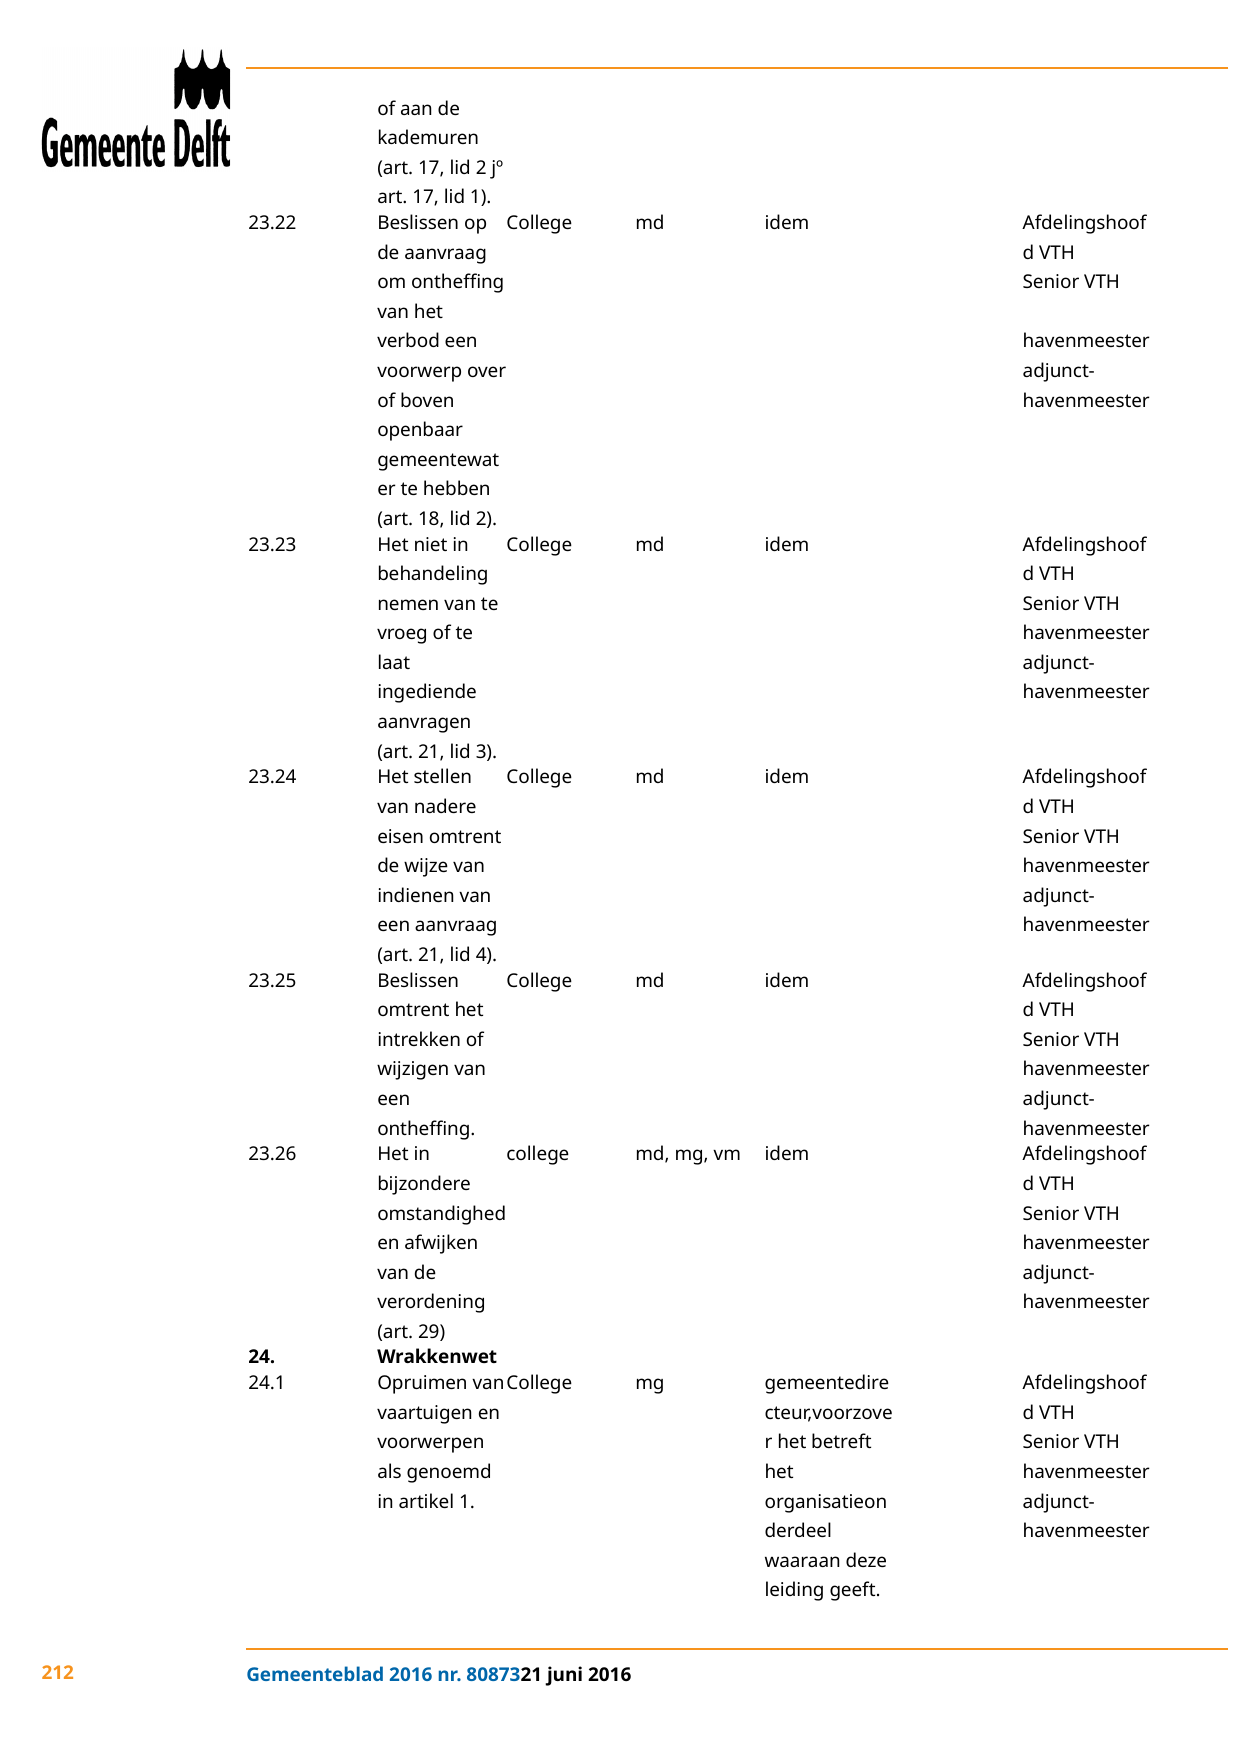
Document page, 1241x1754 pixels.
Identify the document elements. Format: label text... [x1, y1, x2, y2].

table_cell of aan de kademuren (art. 17, lid 2 jº art. 17, lid 1). [377, 95, 506, 209]
table_cell md [635, 967, 764, 1141]
table_cell md [635, 764, 764, 967]
table_cell [1023, 1344, 1152, 1369]
table_cell Het niet in behandeling nemen van te vroeg of te laat ingediende aanvragen (art. 21, lid 3). [377, 531, 506, 764]
table_cell [894, 1370, 1022, 1602]
table_cell [894, 1344, 1022, 1369]
table_cell 24.1 [248, 1370, 377, 1602]
table_cell Beslissen op de aanvraag om ontheffing van het verbod een voorwerp over of boven openbaar gemeentewater te hebben (art. 18, lid 2). [377, 209, 506, 531]
table_cell College [506, 764, 635, 967]
table_cell idem [764, 1141, 893, 1344]
table_cell [894, 967, 1022, 1141]
table_cell idem [764, 764, 893, 967]
table_cell [764, 1344, 893, 1369]
table_cell Opruimen van vaartuigen en voorwerpen als genoemd in artikel 1. [377, 1370, 506, 1602]
table_cell Afdelingshoofd VTH Senior VTH havenmeester adjunct-havenmeester [1023, 967, 1152, 1141]
table_cell [894, 531, 1022, 764]
table_cell 23.25 [248, 967, 377, 1141]
table_cell College [506, 209, 635, 531]
table_cell idem [764, 967, 893, 1141]
table_cell [635, 95, 764, 209]
table_cell mg [635, 1370, 764, 1602]
table_cell gemeentedirecteur,voorzover het betreft het organisatieonderdeel waaraan deze leiding geeft. [764, 1370, 893, 1602]
table_cell 23.26 [248, 1141, 377, 1344]
table_cell Afdelingshoofd VTH Senior VTH havenmeester adjunct-havenmeester [1023, 531, 1152, 764]
table_cell idem [764, 531, 893, 764]
table_cell college [506, 1141, 635, 1344]
table_cell Beslissen omtrent het intrekken of wijzigen van een ontheffing. [377, 967, 506, 1141]
table_cell 23.23 [248, 531, 377, 764]
table_cell [635, 1344, 764, 1369]
table_cell [894, 95, 1022, 209]
table_cell [248, 95, 377, 209]
table_cell Het stellen van nadere eisen omtrent de wijze van indienen van een aanvraag (art. 21, lid 4). [377, 764, 506, 967]
table_cell 23.24 [248, 764, 377, 967]
picture [41, 47, 231, 172]
table_cell md [635, 209, 764, 531]
table_cell Wrakkenwet [377, 1344, 506, 1369]
table_cell [894, 1141, 1022, 1344]
table_cell Afdelingshoofd VTH Senior VTH havenmeester adjunct-havenmeester [1023, 764, 1152, 967]
table_cell Afdelingshoofd VTH Senior VTH havenmeester adjunct-havenmeester [1023, 1141, 1152, 1344]
table_cell College [506, 967, 635, 1141]
table_cell Afdelingshoofd VTH Senior VTH havenmeester adjunct-havenmeester [1023, 1370, 1152, 1602]
table_cell [894, 764, 1022, 967]
table_cell md, mg, vm [635, 1141, 764, 1344]
table_cell md [635, 531, 764, 764]
table_cell College [506, 531, 635, 764]
table_cell [894, 209, 1022, 531]
table_cell Het in bijzondere omstandigheden afwijken van de verordening (art. 29) [377, 1141, 506, 1344]
table_cell [506, 1344, 635, 1369]
table_cell Afdelingshoofd VTH Senior VTH havenmeester adjunct-havenmeester [1023, 209, 1152, 531]
table_cell [764, 95, 893, 209]
table_cell [1023, 95, 1152, 209]
table_cell [506, 95, 635, 209]
table_cell 24. [248, 1344, 377, 1369]
table_cell idem [764, 209, 893, 531]
table_cell College [506, 1370, 635, 1602]
table_cell 23.22 [248, 209, 377, 531]
